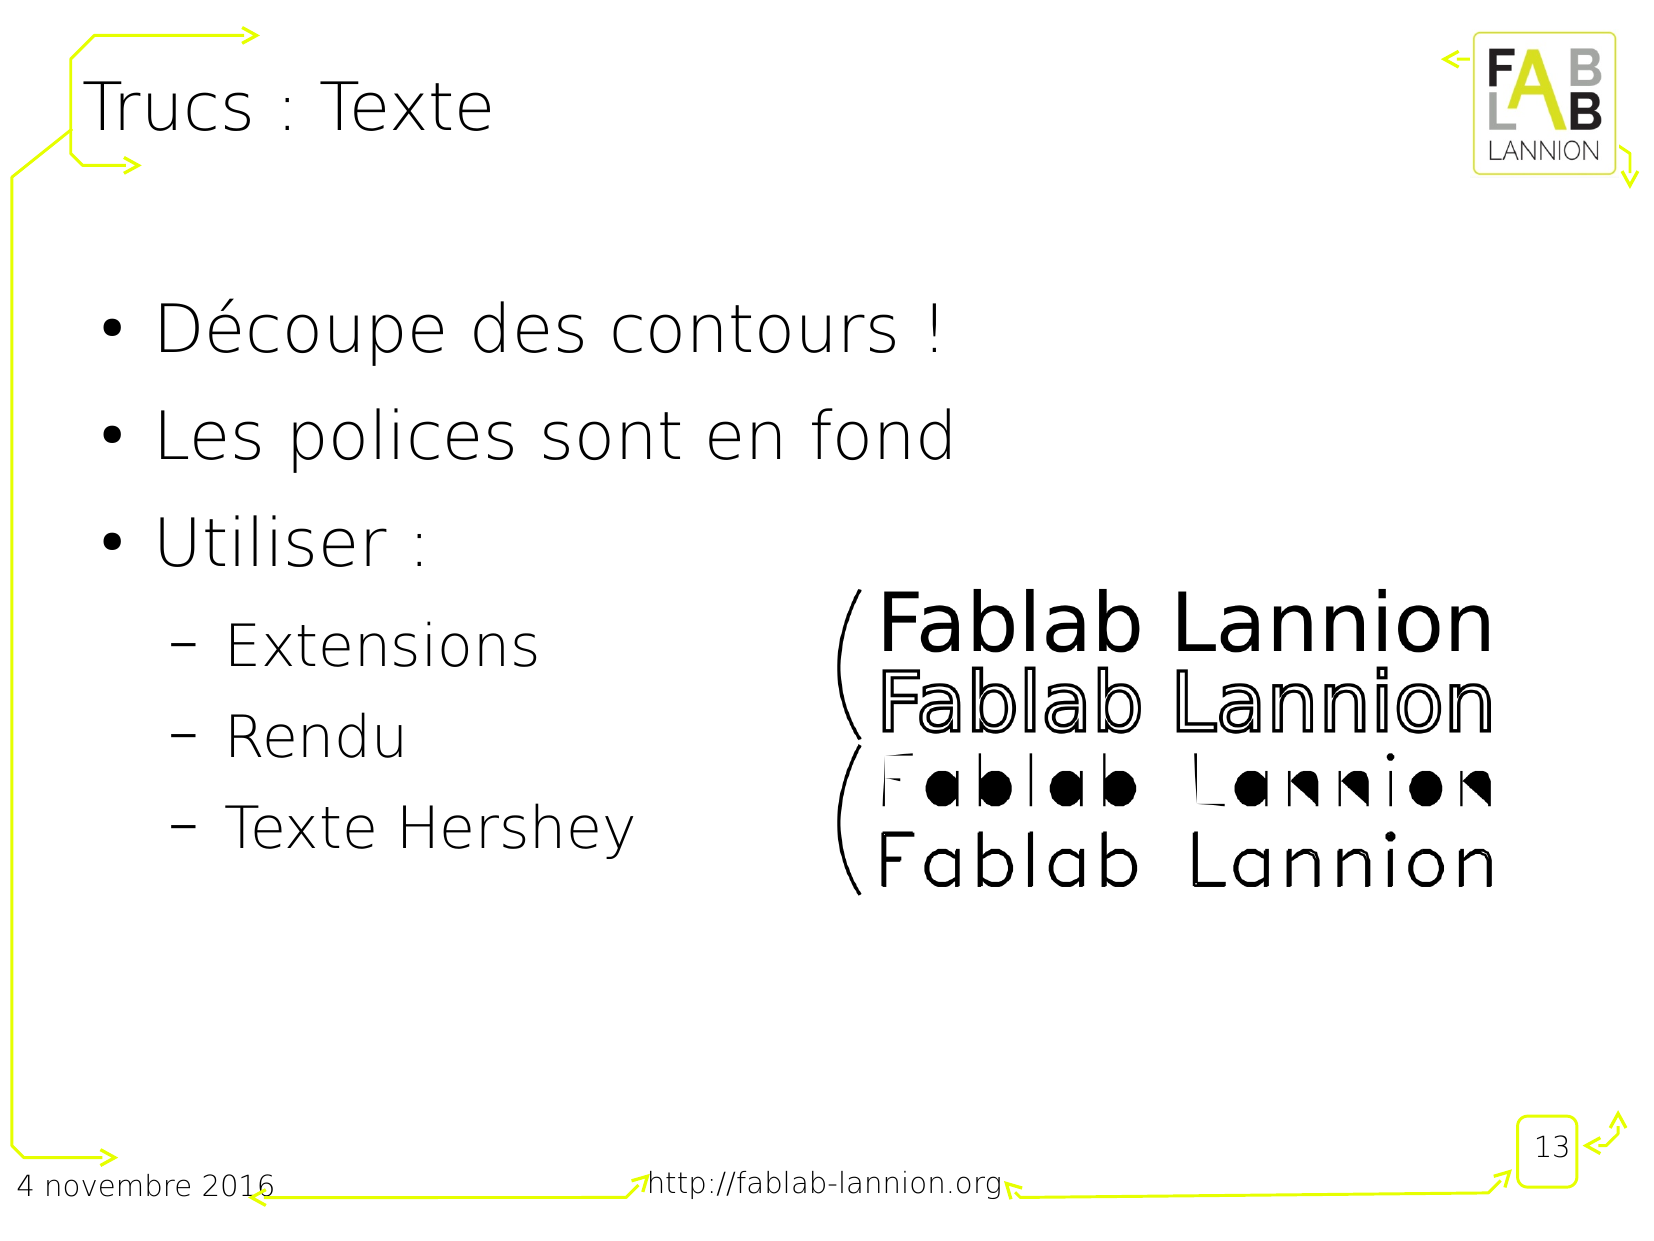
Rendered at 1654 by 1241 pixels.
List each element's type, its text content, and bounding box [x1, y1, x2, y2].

picture [1470, 29, 1619, 178]
title Trucs : Texte [82, 49, 1441, 166]
list Découpe des contours ! Les polices sont en fond Utiliser : Extensions Rendu Texte Hershey [82, 290, 1571, 1010]
picture [814, 555, 1517, 926]
